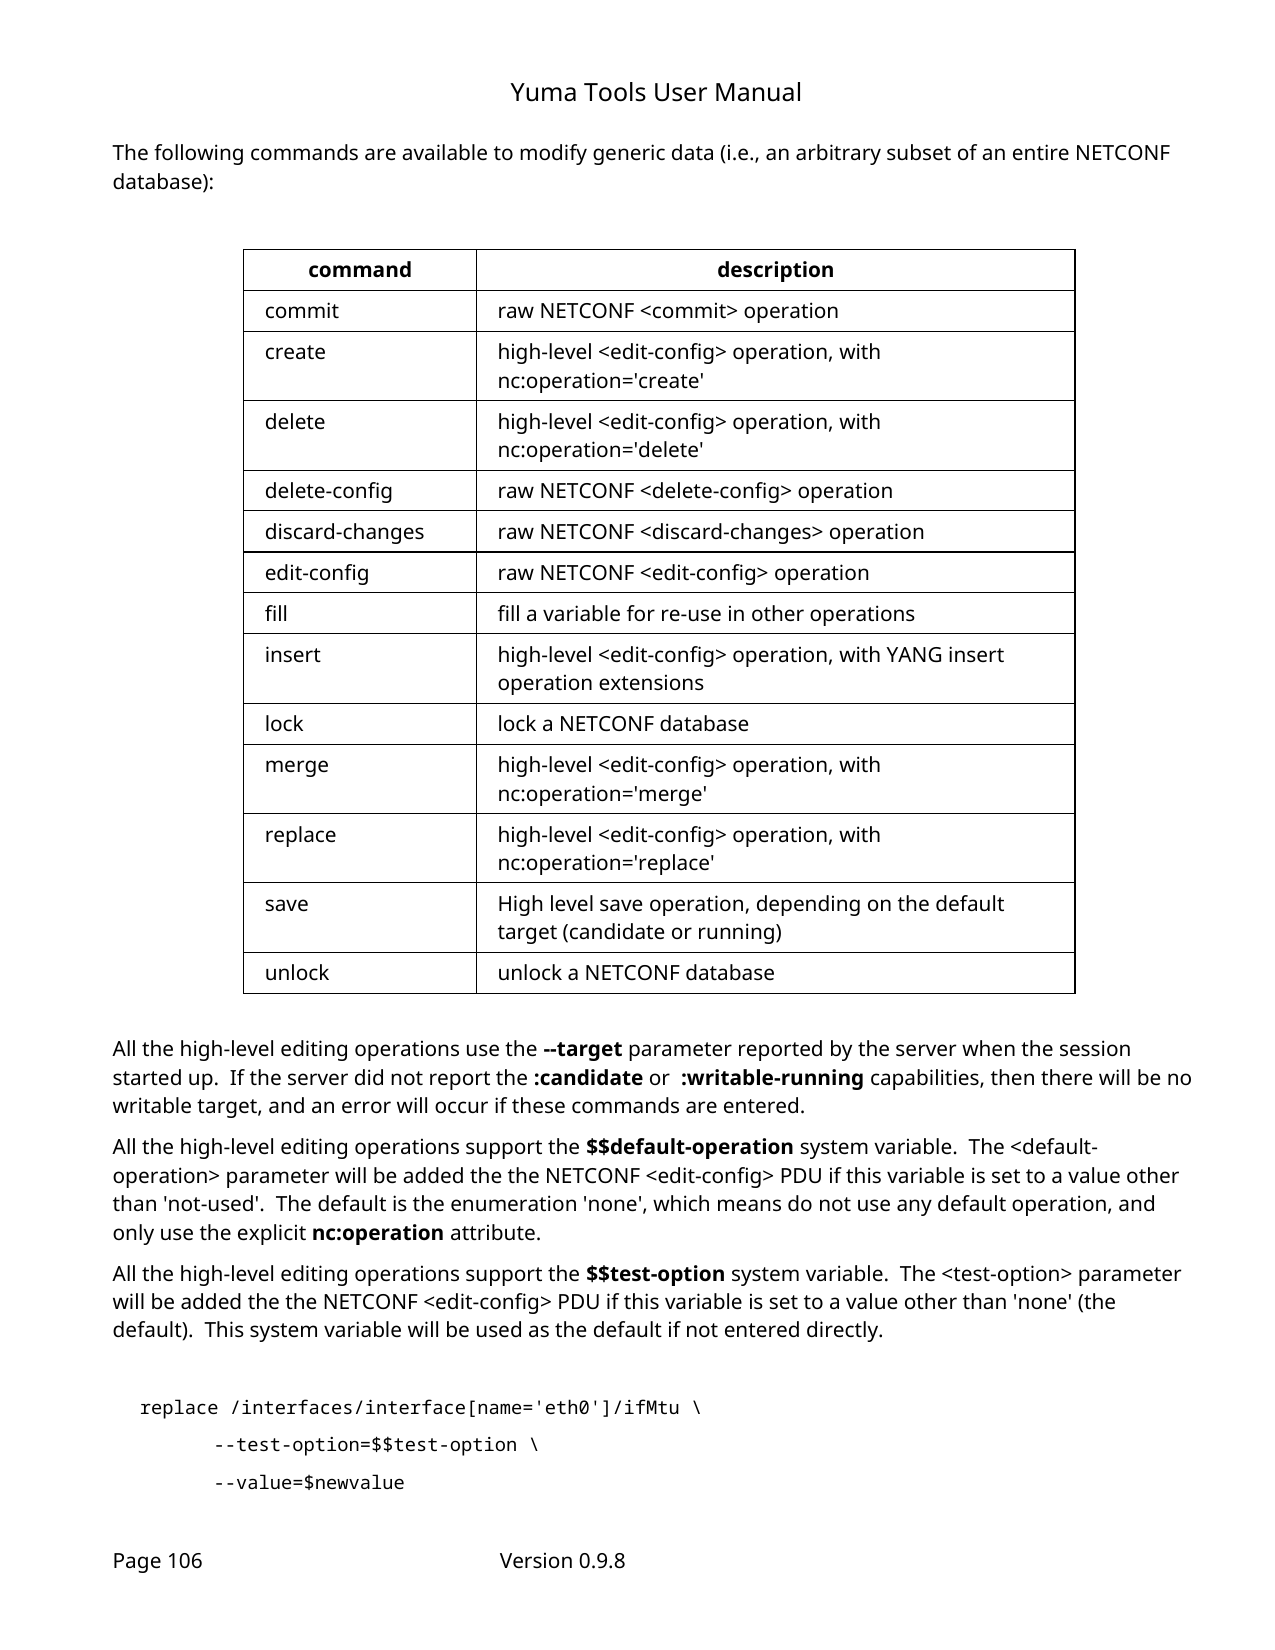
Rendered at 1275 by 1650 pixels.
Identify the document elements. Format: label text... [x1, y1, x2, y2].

table_cell high-level <edit-config> operation, with nc:operation='merge' [477, 745, 1074, 813]
table_cell replace [244, 814, 476, 882]
table_header command [244, 250, 476, 290]
table_cell high-level <edit-config> operation, with nc:operation='create' [477, 332, 1074, 400]
table_cell save [244, 883, 476, 952]
table_cell fill a variable for re-use in other operations [477, 593, 1074, 633]
table_cell high-level <edit-config> operation, with YANG insert operation extensions [477, 634, 1074, 703]
table_cell unlock a NETCONF database [477, 953, 1074, 993]
table_cell high-level <edit-config> operation, with nc:operation='delete' [477, 401, 1074, 469]
text replace /interfaces/interface[name='eth0']/ifMtu \ [139, 1394, 1200, 1419]
table_header description [477, 250, 1074, 290]
table_cell raw NETCONF <edit-config> operation [477, 553, 1074, 592]
table_cell high-level <edit-config> operation, with nc:operation='replace' [477, 814, 1074, 882]
text All the high-level editing operations support the $$default-operation system variable. The <default-operation> parameter will be added the the NETCONF <edit-config> PDU if this variable is set to a value other than 'not-used'. The default is the enumeration 'none', which means do not use any default operation, and only use the explicit nc:operation attribute. [112, 1132, 1200, 1246]
table_cell create [244, 332, 476, 400]
table_cell commit [244, 291, 476, 331]
table_cell raw NETCONF <discard-changes> operation [477, 511, 1074, 551]
table_cell delete-config [244, 471, 476, 510]
table_cell discard-changes [244, 511, 476, 551]
table_cell delete [244, 401, 476, 469]
table_cell raw NETCONF <delete-config> operation [477, 471, 1074, 510]
table_cell fill [244, 593, 476, 633]
text The following commands are available to modify generic data (i.e., an arbitrary subset of an entire NETCONF database): [112, 138, 1200, 195]
table_cell merge [244, 745, 476, 813]
table_cell unlock [244, 953, 476, 993]
table_cell lock [244, 704, 476, 743]
table_cell raw NETCONF <commit> operation [477, 291, 1074, 331]
text All the high-level editing operations use the --target parameter reported by the server when the session started up. If the server did not report the :candidate or :writable-running capabilities, then there will be no writable target, and an error will occur if these commands are entered. [112, 1034, 1200, 1120]
table_cell insert [244, 634, 476, 703]
text --value=$newvalue [139, 1469, 1200, 1494]
table_cell edit-config [244, 553, 476, 592]
text --test-option=$$test-option \ [139, 1431, 1200, 1457]
table_cell lock a NETCONF database [477, 704, 1074, 743]
table_cell High level save operation, depending on the default target (candidate or running) [477, 883, 1074, 952]
text All the high-level editing operations support the $$test-option system variable. The <test-option> parameter will be added the the NETCONF <edit-config> PDU if this variable is set to a value other than 'none' (the default). This system variable will be used as the default if not entered directly. [112, 1259, 1200, 1344]
